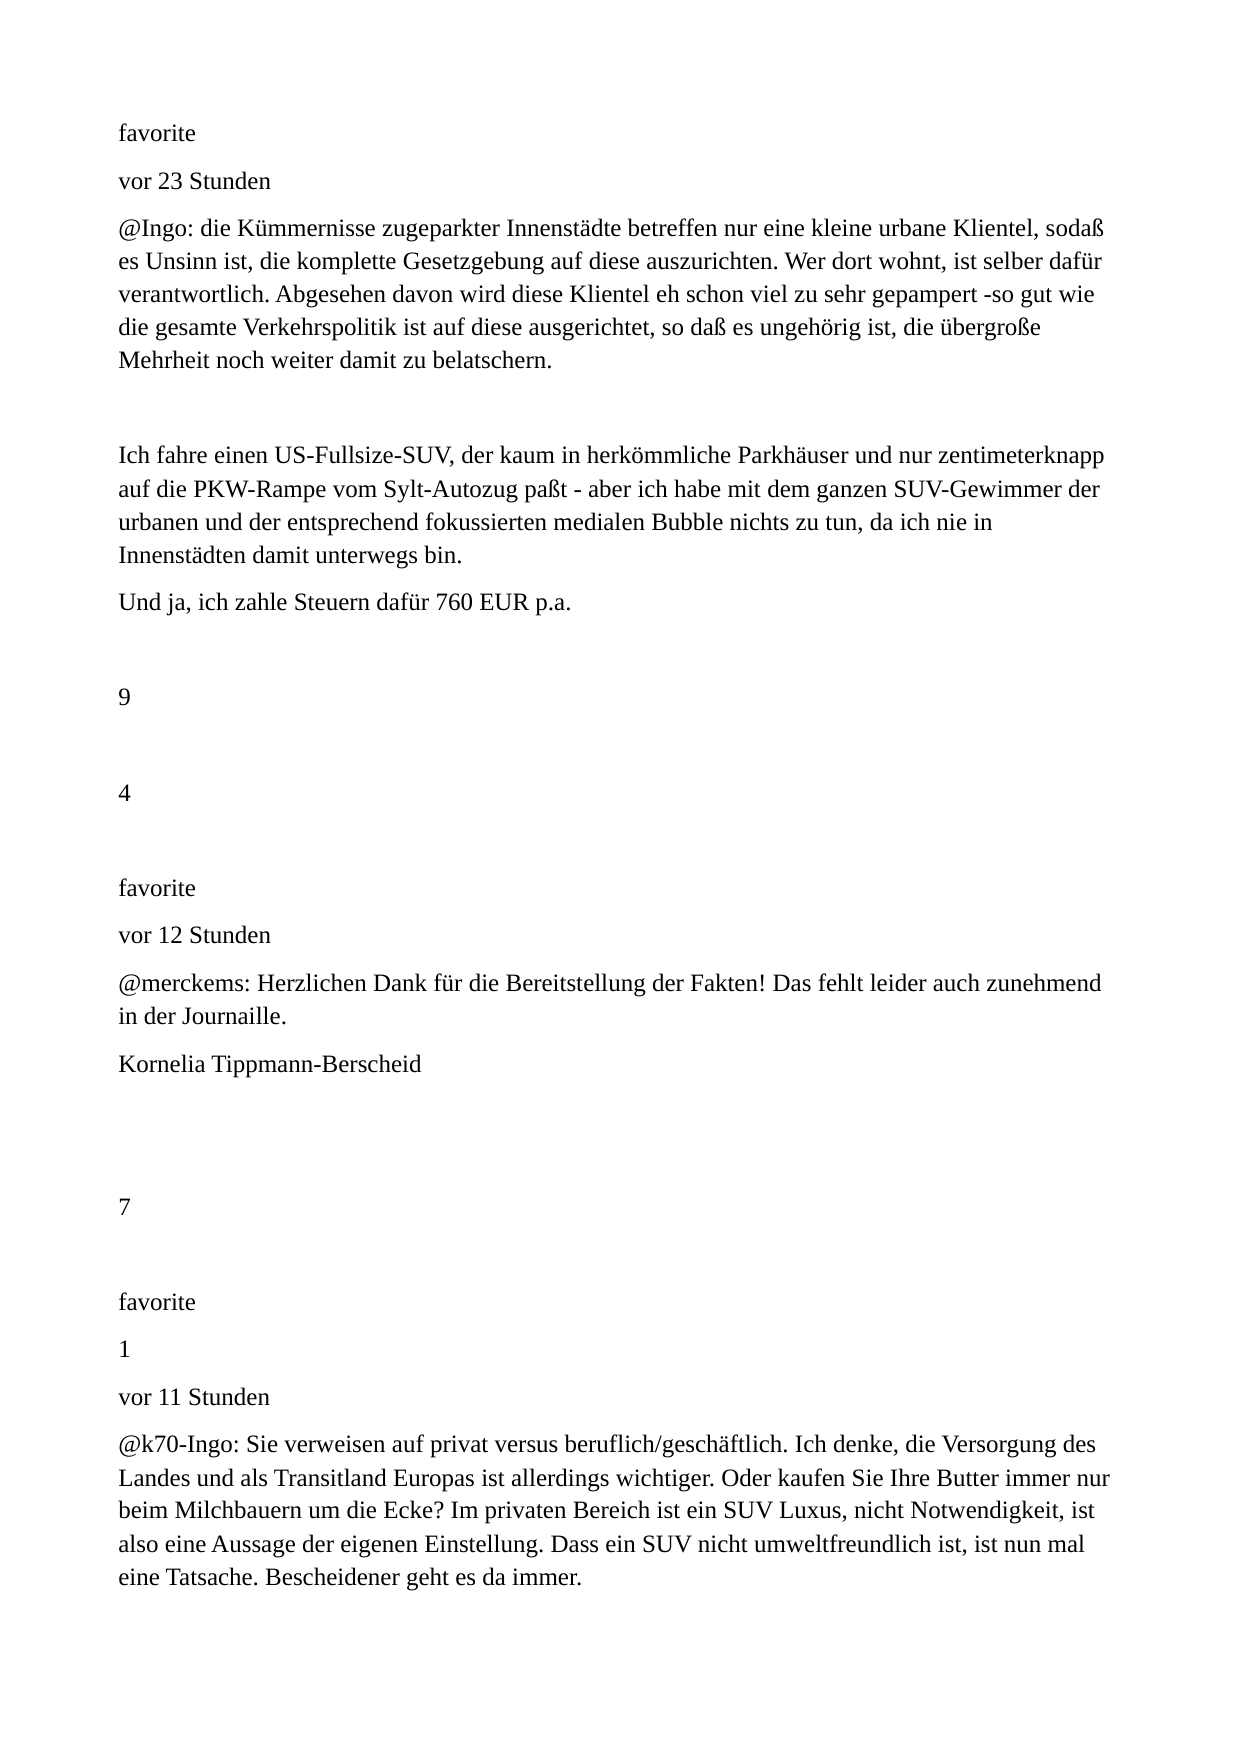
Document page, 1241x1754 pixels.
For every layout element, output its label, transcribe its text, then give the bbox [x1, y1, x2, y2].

text @merckems: Herzlichen Dank für die Bereitstellung der Fakten! Das fehlt leider auch zunehmend in der Journaille. [118, 968, 1122, 1030]
text 1 [118, 1334, 1122, 1363]
text @Ingo: die Kümmernisse zugeparkter Innenstädte betreffen nur eine kleine urbane Klientel, sodaß es Unsinn ist, die komplette Gesetzgebung auf diese auszurichten. Wer dort wohnt, ist selber dafür verantwortlich. Abgesehen davon wird diese Klientel eh schon viel zu sehr gepampert -so gut wie die gesamte Verkehrspolitik ist auf diese ausgerichtet, so daß es ungehörig ist, die übergroße Mehrheit noch weiter damit zu belatschern. [118, 213, 1122, 374]
text vor 23 Stunden [118, 166, 1122, 194]
text Ich fahre einen US-Fullsize-SUV, der kaum in herkömmliche Parkhäuser und nur zentimeterknapp auf die PKW-Rampe vom Sylt-Autozug paßt - aber ich habe mit dem ganzen SUV-Gewimmer der urbanen und der entsprechend fokussierten medialen Bubble nichts zu tun, da ich nie in Innenstädten damit unterwegs bin. [118, 441, 1122, 568]
text Kornelia Tippmann-Berscheid [118, 1049, 1122, 1077]
text 7 [118, 1192, 1122, 1220]
text 4 [118, 778, 1122, 806]
text vor 11 Stunden [118, 1382, 1122, 1411]
text @k70-Ingo: Sie verweisen auf privat versus beruflich/geschäftlich. Ich denke, die Versorgung des Landes und als Transitland Europas ist allerdings wichtiger. Oder kaufen Sie Ihre Butter immer nur beim Milchbauern um die Ecke? Im privaten Bereich ist ein SUV Luxus, nicht Notwendigkeit, ist also eine Aussage der eigenen Einstellung. Dass ein SUV nicht umweltfreundlich ist, ist nun mal eine Tatsache. Bescheidener geht es da immer. [118, 1429, 1122, 1590]
text vor 12 Stunden [118, 921, 1122, 949]
text favorite [118, 118, 1122, 147]
text favorite [118, 873, 1122, 902]
text 9 [118, 682, 1122, 711]
text Und ja, ich zahle Steuern dafür 760 EUR p.a. [118, 587, 1122, 616]
text favorite [118, 1287, 1122, 1316]
